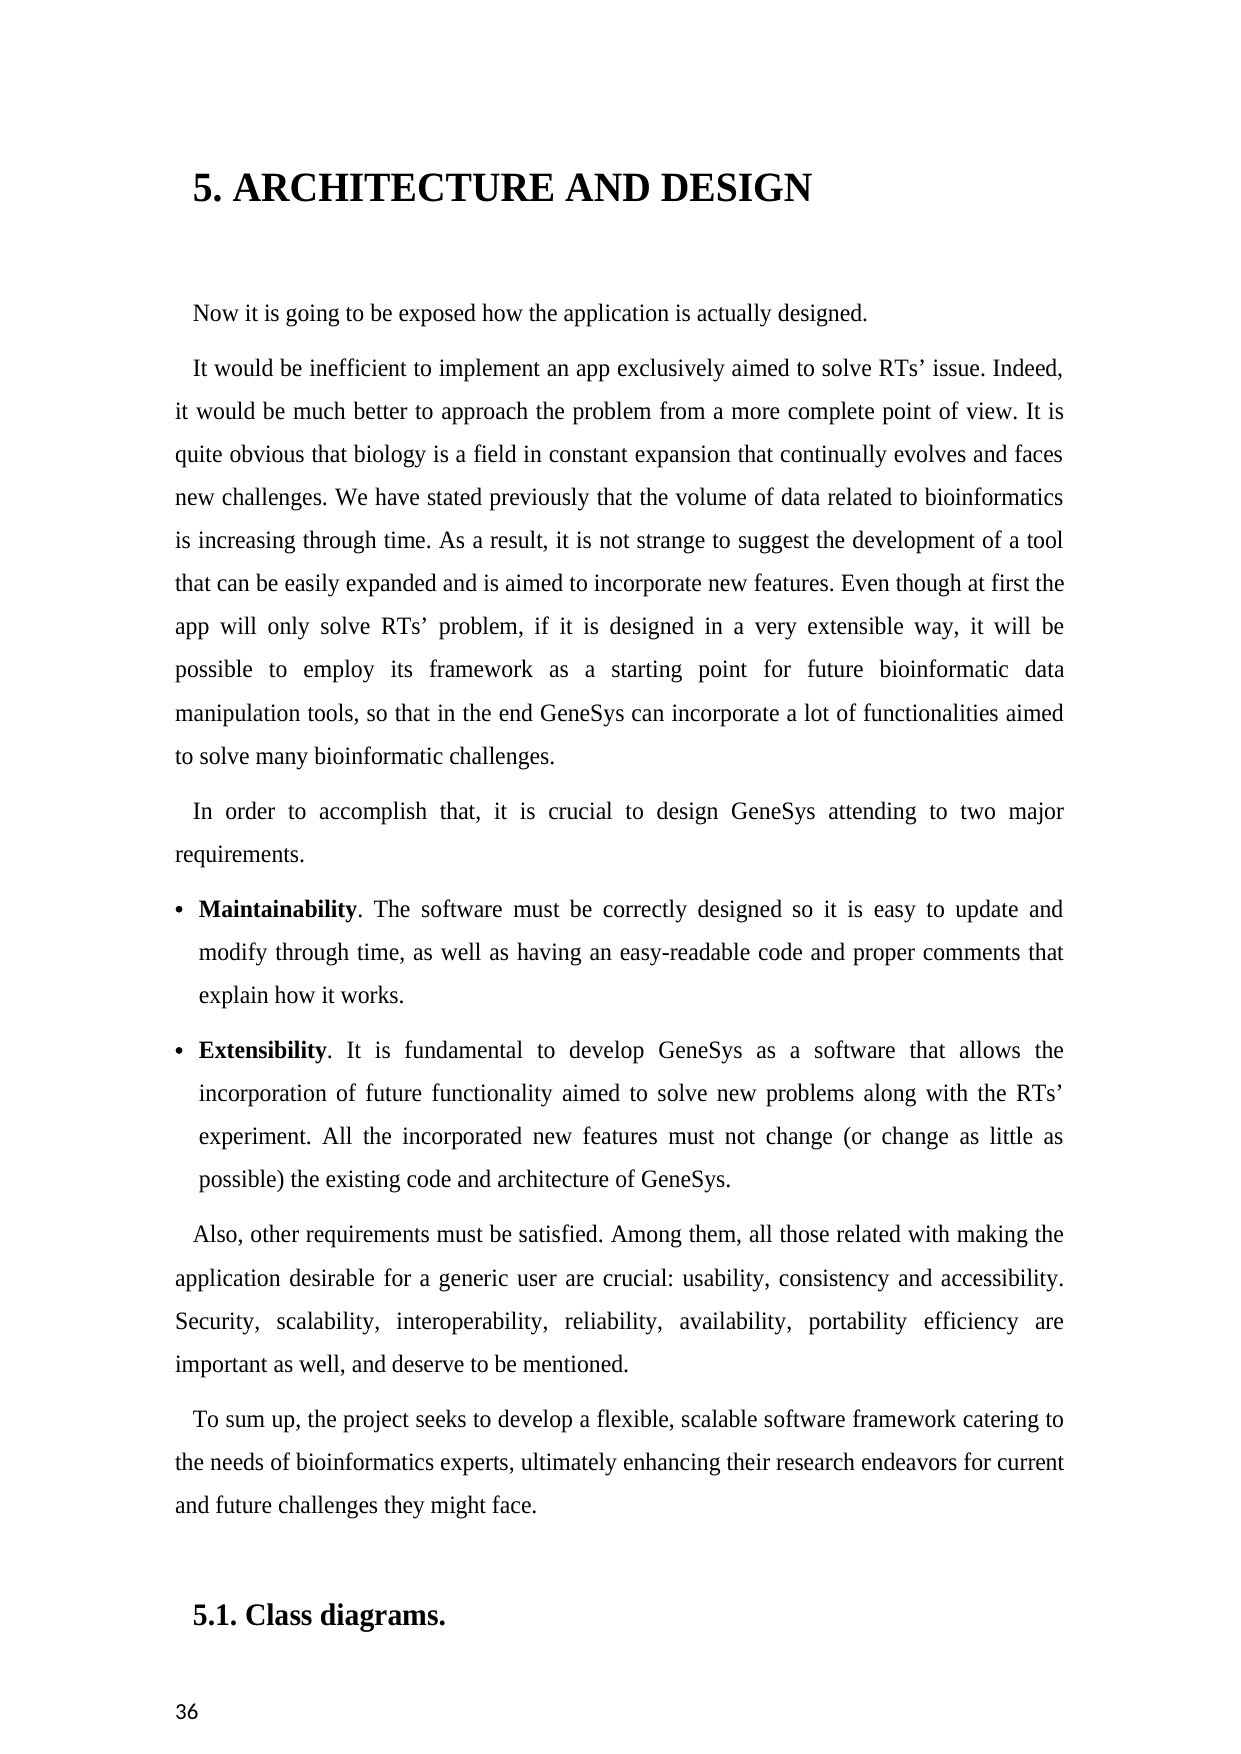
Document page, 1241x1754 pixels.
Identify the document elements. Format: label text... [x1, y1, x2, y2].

text 5.1. Class diagrams. [175, 1596, 1065, 1632]
list Extensibility. It is fundamental to develop GeneSys as a software that allows the incorporation of future functionality aimed to solve new problems along with the RTs’ experiment. All the incorporated new features must not change (or change as little as possible) the existing code and architecture of GeneSys. [175, 1035, 1065, 1193]
text 5. ARCHITECTURE AND DESIGN [175, 162, 1065, 210]
list Maintainability. The software must be correctly designed so it is easy to update and modify through time, as well as having an easy-readable code and proper comments that explain how it works. [175, 894, 1065, 1009]
text To sum up, the project seeks to develop a flexible, scalable software framework catering to the needs of bioinformatics experts, ultimately enhancing their research endeavors for current and future challenges they might face. [175, 1404, 1065, 1519]
text It would be inefficient to implement an app exclusively aimed to solve RTs’ issue. Indeed, it would be much better to approach the problem from a more complete point of view. It is quite obvious that biology is a field in constant expansion that continually evolves and faces new challenges. We have stated previously that the volume of data related to bioinformatics is increasing through time. As a result, it is not strange to suggest the development of a tool that can be easily expanded and is aimed to incorporate new features. Even though at first the app will only solve RTs’ problem, if it is designed in a very extensible way, it will be possible to employ its framework as a starting point for future bioinformatic data manipulation tools, so that in the end GeneSys can incorporate a lot of functionalities aimed to solve many bioinformatic challenges. [175, 353, 1065, 769]
text Also, other requirements must be satisfied. Among them, all those related with making the application desirable for a generic user are crucial: usability, consistency and accessibility. Security, scalability, interoperability, reliability, availability, portability efficiency are important as well, and deserve to be mentioned. [175, 1219, 1065, 1378]
text Now it is going to be exposed how the application is actually designed. [175, 298, 1065, 326]
text In order to accomplish that, it is crucial to design GeneSys attending to two major requirements. [175, 796, 1065, 868]
